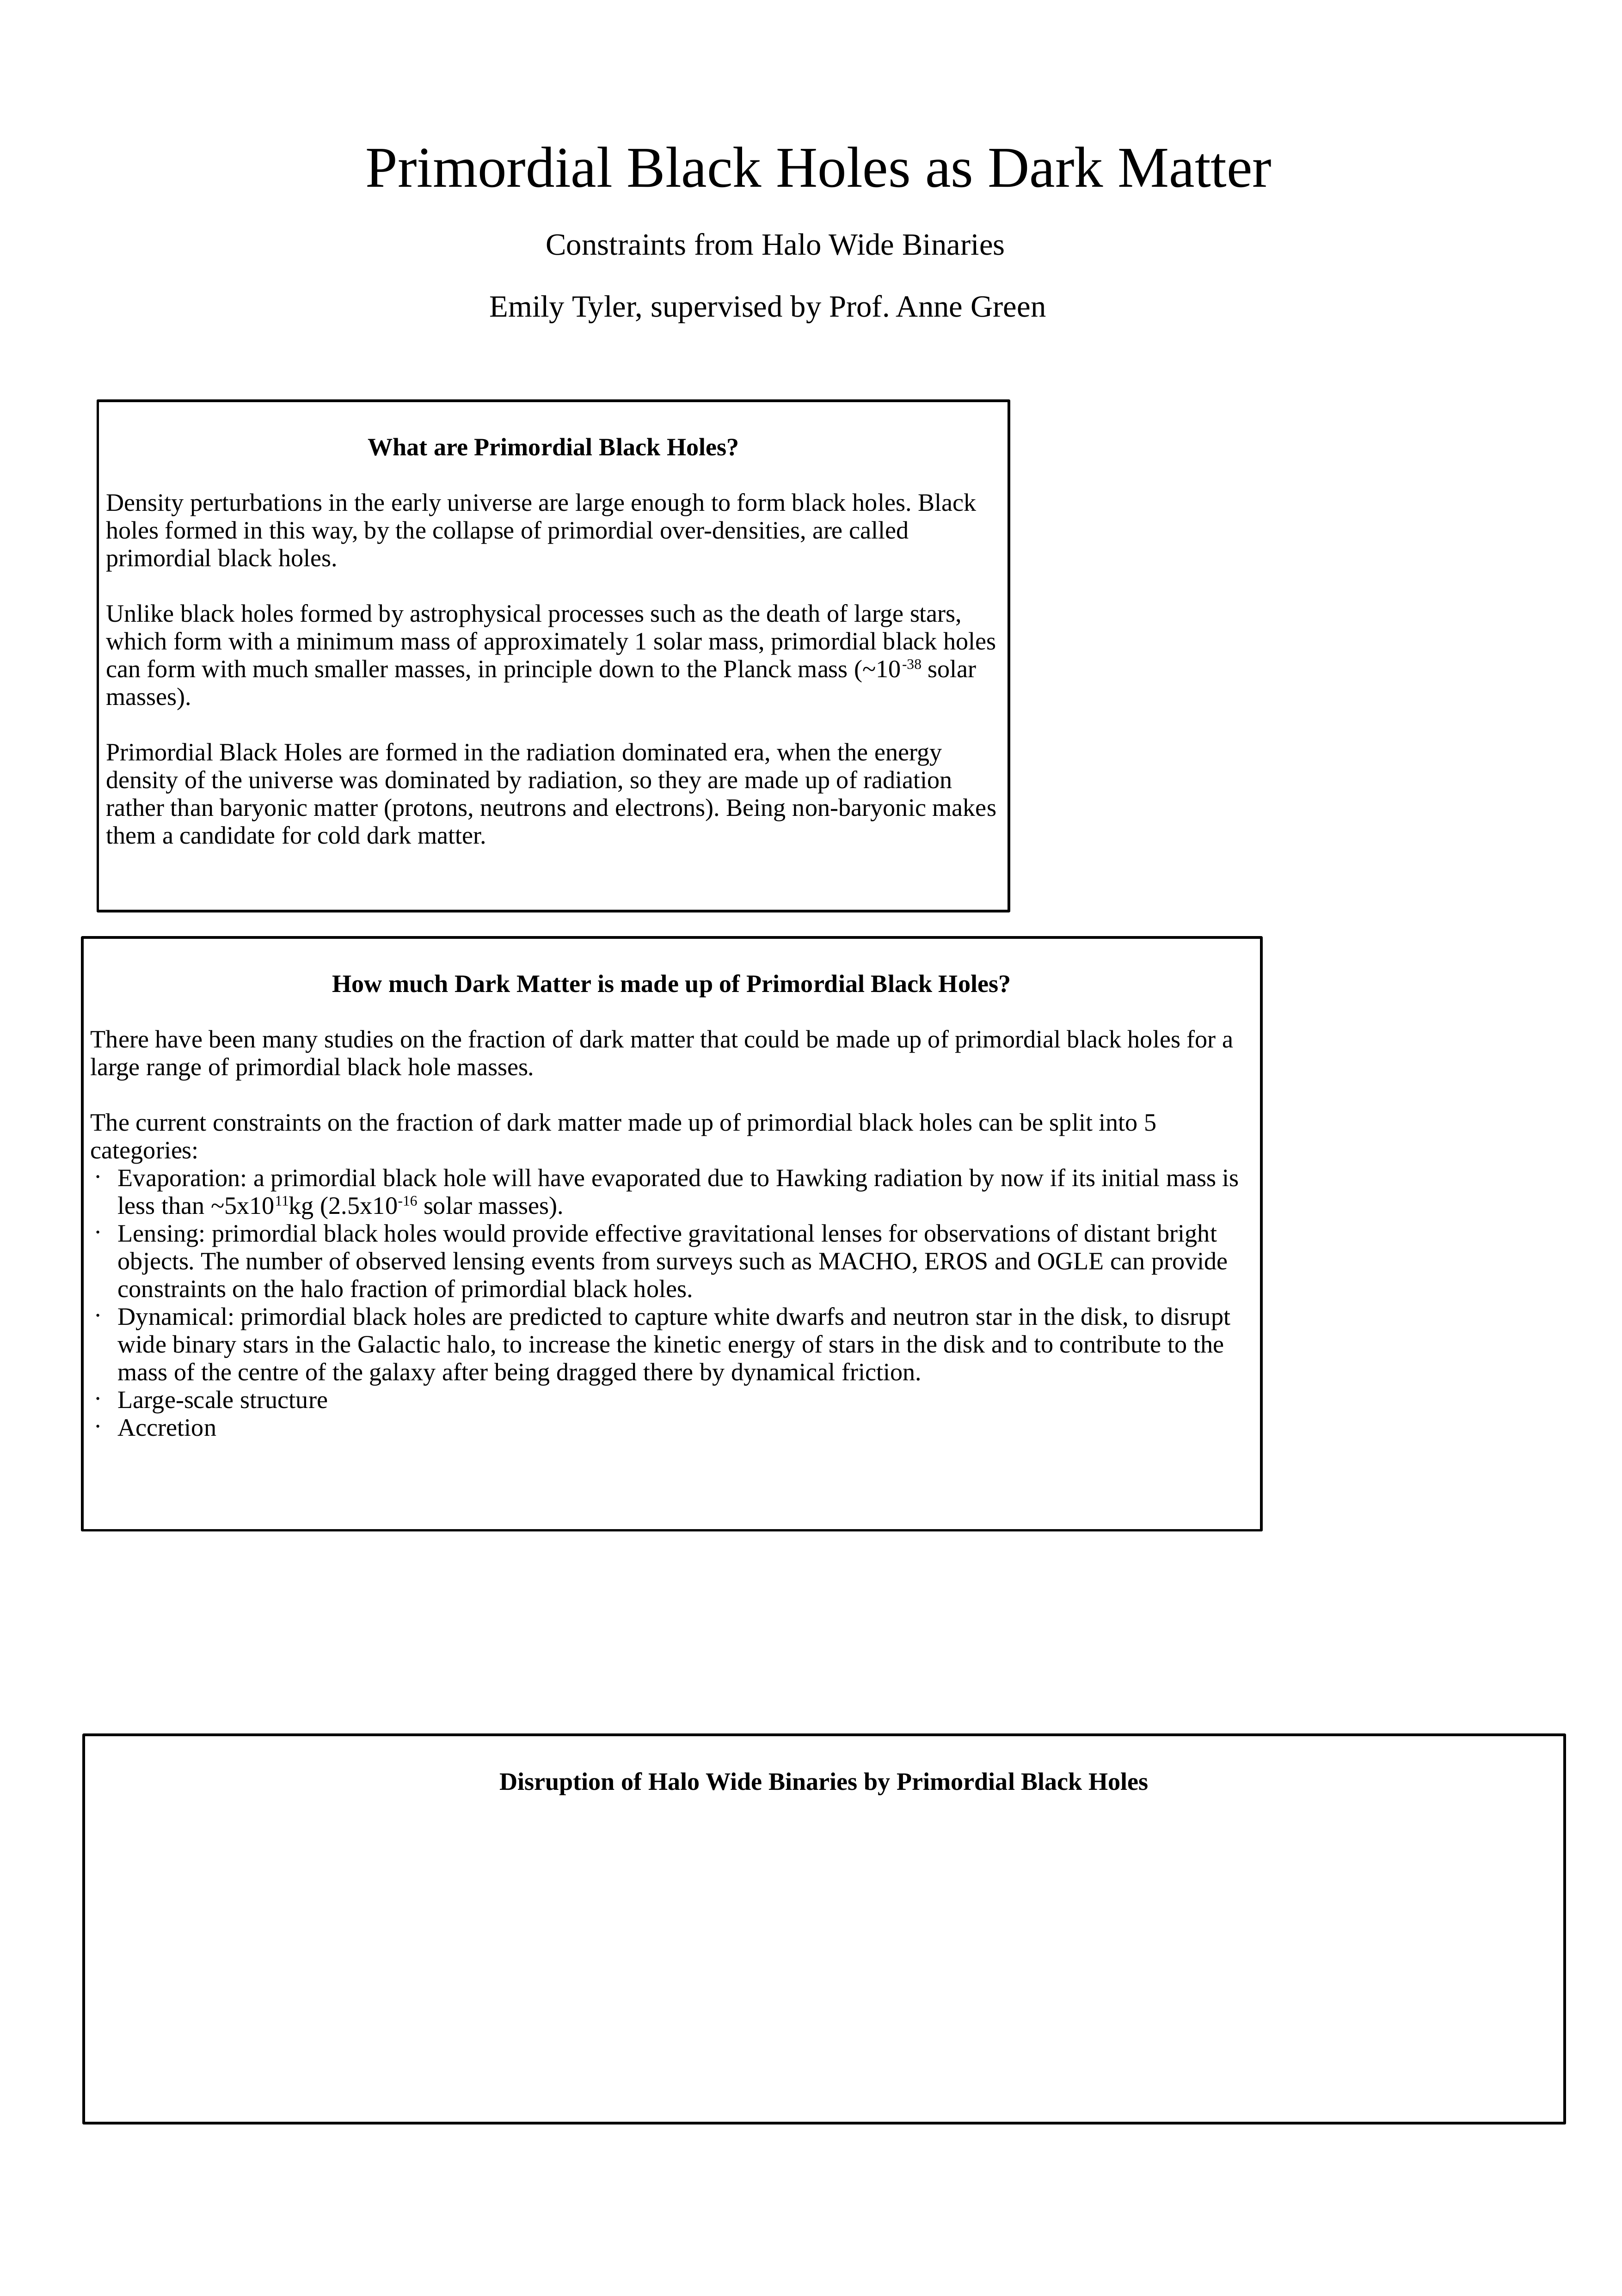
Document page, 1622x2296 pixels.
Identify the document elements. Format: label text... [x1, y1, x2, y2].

text_box Constraints from Halo Wide Binaries [539, 224, 1011, 265]
text_box How much Dark Matter is made up of Primordial Black Holes? There have been many studies on the fraction of dark matter that could be made up of primordial black holes for a large range of primordial black hole masses. The current constraints on the fraction of dark matter made up of primordial black holes can be split into 5 categories: Evaporation: a primordial black hole will have evaporated due to Hawking radiation by now if its initial mass is less than ~5x1011kg (2.5x10-16 solar masses). Lensing: primordial black holes would provide effective gravitational lenses for observations of distant bright objects. The number of observed lensing events from surveys such as MACHO, EROS and OGLE can provide constraints on the halo fraction of primordial black holes. Dynamical: primordial black holes are predicted to capture white dwarfs and neutron star in the disk, to disrupt wide binary stars in the Galactic halo, to increase the kinetic energy of stars in the disk and to contribute to the mass of the centre of the galaxy after being dragged there by dynamical friction. Large-scale structure Accretion [82, 937, 1262, 1531]
text_box Primordial Black Holes as Dark Matter [295, 132, 1344, 269]
text_box Disruption of Halo Wide Binaries by Primordial Black Holes [84, 1735, 1565, 2124]
text_box What are Primordial Black Holes? Density perturbations in the early universe are large enough to form black holes. Black holes formed in this way, by the collapse of primordial over-densities, are called primordial black holes. Unlike black holes formed by astrophysical processes such as the death of large stars, which form with a minimum mass of approximately 1 solar mass, primordial black holes can form with much smaller masses, in principle down to the Planck mass (~10-38 solar masses). Primordial Black Holes are formed in the radiation dominated era, when the energy density of the universe was dominated by radiation, so they are made up of radiation rather than baryonic matter (protons, neutrons and electrons). Being non-baryonic makes them a candidate for cold dark matter. [98, 400, 1009, 911]
text_box Emily Tyler, supervised by Prof. Anne Green [482, 286, 1051, 327]
